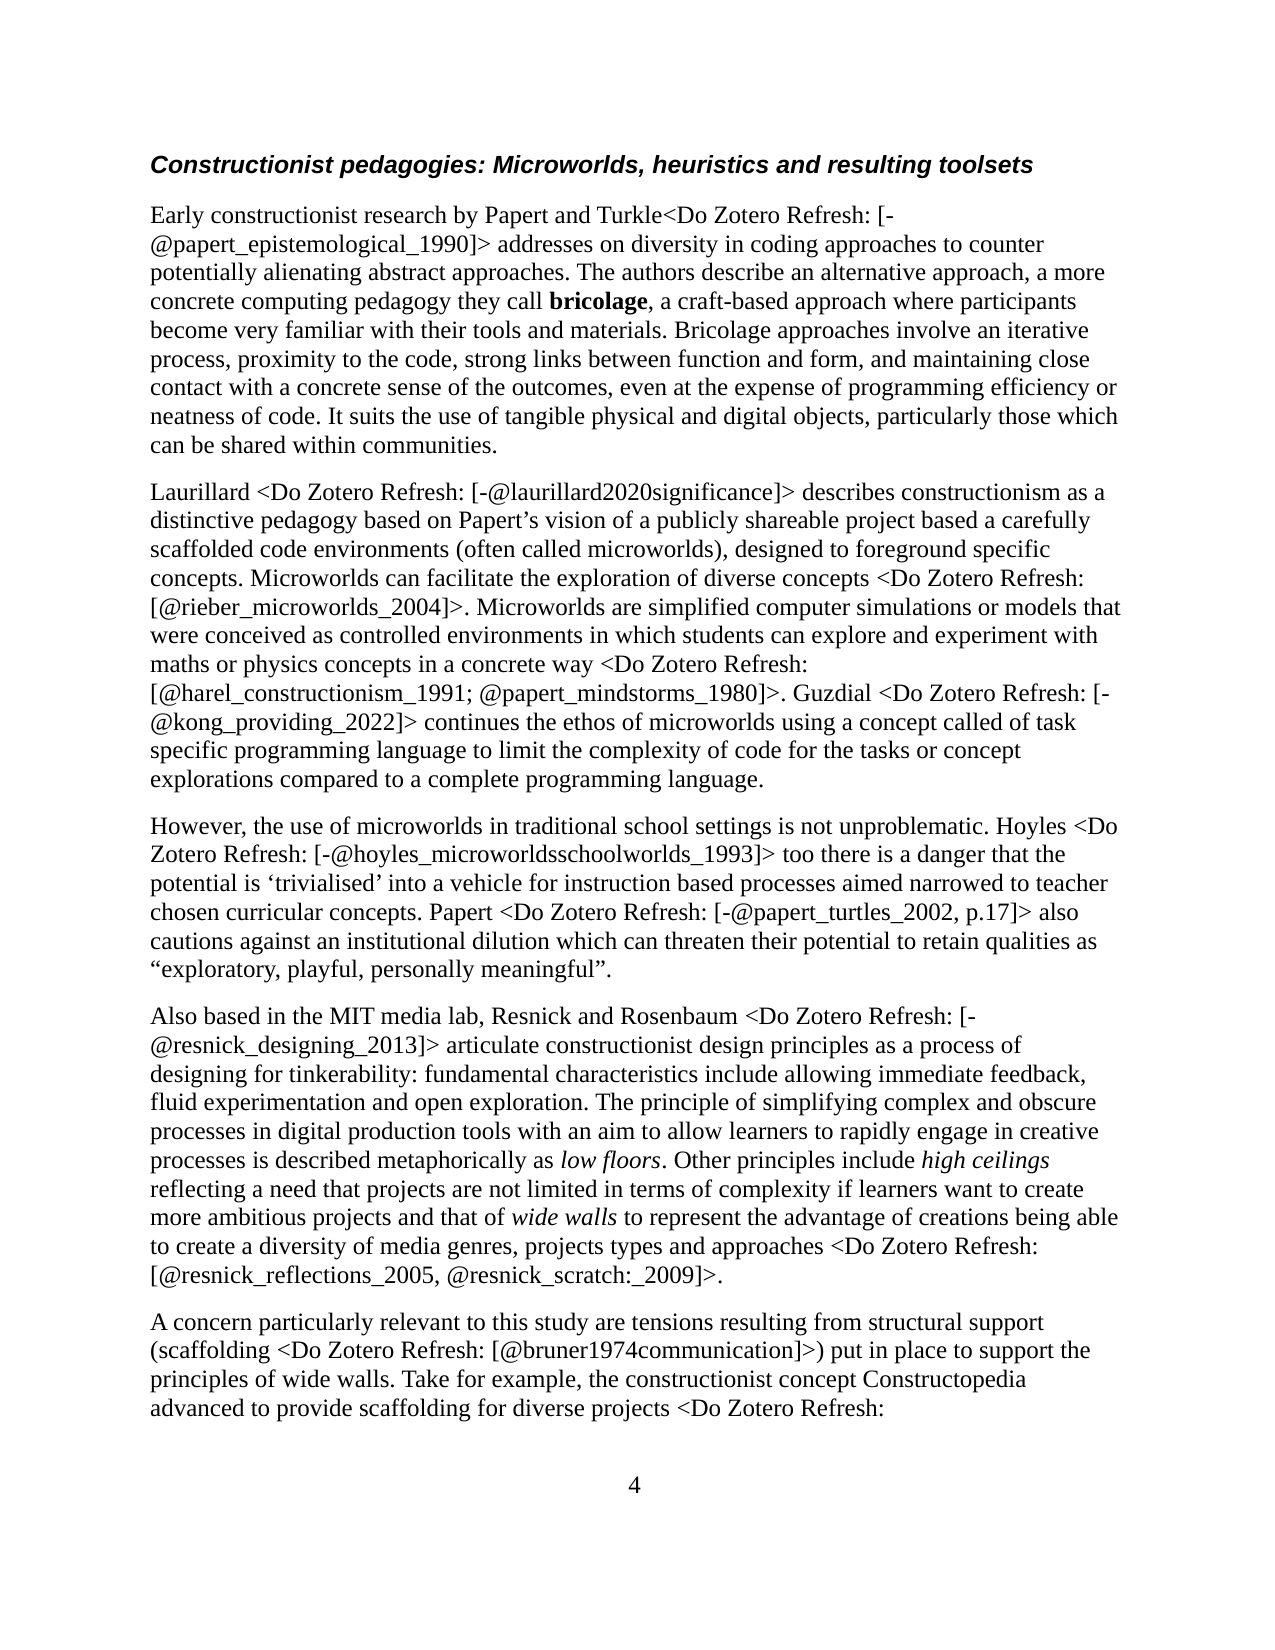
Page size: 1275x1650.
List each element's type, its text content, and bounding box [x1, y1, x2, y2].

subtitle Constructionist pedagogies: Microworlds, heuristics and resulting toolsets [150, 150, 1125, 178]
text However, the use of microworlds in traditional school settings is not unproblematic. Hoyles <Do Zotero Refresh: [-@hoyles_microworldsschoolworlds_1993]> too there is a danger that the potential is ‘trivialised’ into a vehicle for instruction based processes aimed narrowed to teacher chosen curricular concepts. Papert <Do Zotero Refresh: [-@papert_turtles_2002, p.17]> also cautions against an institutional dilution which can threaten their potential to retain qualities as “exploratory, playful, personally meaningful”. [150, 811, 1125, 983]
text Early constructionist research by Papert and Turkle<Do Zotero Refresh: [-@papert_epistemological_1990]> addresses on diversity in coding approaches to counter potentially alienating abstract approaches. The authors describe an alternative approach, a more concrete computing pedagogy they call bricolage, a craft-based approach where participants become very familiar with their tools and materials. Bricolage approaches involve an iterative process, proximity to the code, strong links between function and form, and maintaining close contact with a concrete sense of the outcomes, even at the expense of programming efficiency or neatness of code. It suits the use of tangible physical and digital objects, particularly those which can be shared within communities. [150, 200, 1125, 459]
text Also based in the MIT media lab, Resnick and Rosenbaum <Do Zotero Refresh: [-@resnick_designing_2013]> articulate constructionist design principles as a process of designing for tinkerability: fundamental characteristics include allowing immediate feedback, fluid experimentation and open exploration. The principle of simplifying complex and obscure processes in digital production tools with an aim to allow learners to rapidly engage in creative processes is described metaphorically as low floors. Other principles include high ceilings reflecting a need that projects are not limited in terms of complexity if learners want to create more ambitious projects and that of wide walls to represent the advantage of creations being able to create a diversity of media genres, projects types and approaches <Do Zotero Refresh: [@resnick_reflections_2005, @resnick_scratch:_2009]>. [150, 1001, 1125, 1289]
text A concern particularly relevant to this study are tensions resulting from structural support (scaffolding <Do Zotero Refresh: [@bruner1974communication]>) put in place to support the principles of wide walls. Take for example, the constructionist concept Constructopedia advanced to provide scaffolding for diverse projects <Do Zotero Refresh: [150, 1307, 1125, 1422]
text Laurillard <Do Zotero Refresh: [-@laurillard2020significance]> describes constructionism as a distinctive pedagogy based on Papert’s vision of a publicly shareable project based a carefully scaffolded code environments (often called microworlds), designed to foreground specific concepts. Microworlds can facilitate the exploration of diverse concepts <Do Zotero Refresh: [@rieber_microworlds_2004]>. Microworlds are simplified computer simulations or models that were conceived as controlled environments in which students can explore and experiment with maths or physics concepts in a concrete way <Do Zotero Refresh: [@harel_constructionism_1991; @papert_mindstorms_1980]>. Guzdial <Do Zotero Refresh: [-@kong_providing_2022]> continues the ethos of microworlds using a concept called of task specific programming language to limit the complexity of code for the tasks or concept explorations compared to a complete programming language. [150, 477, 1125, 793]
